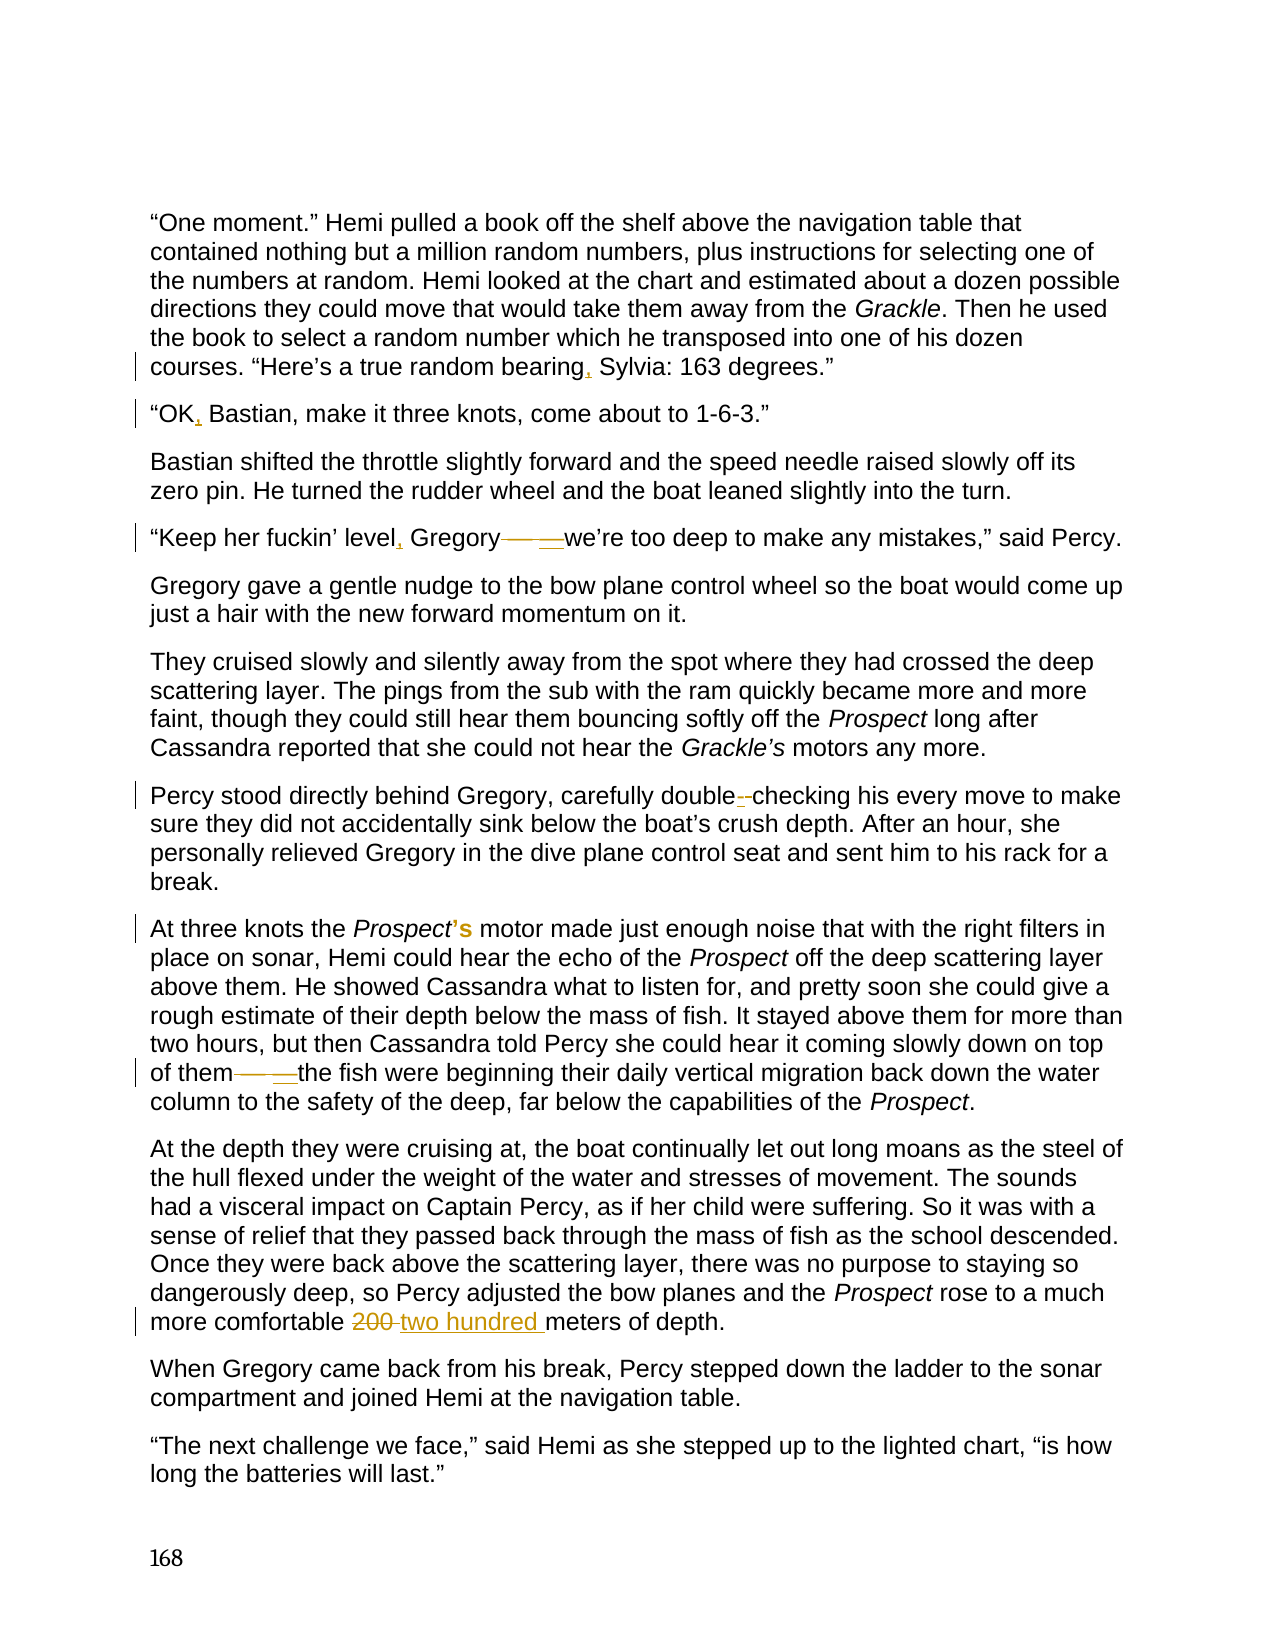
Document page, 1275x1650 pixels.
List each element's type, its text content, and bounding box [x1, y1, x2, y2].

text “Keep her fuckin’ level, Gregory—we’re too deep to make any mistakes,” said Percy. [150, 523, 1125, 552]
text Percy stood directly behind Gregory, carefully double-checking his every move to make sure they did not accidentally sink below the boat’s crush depth. After an hour, she personally relieved Gregory in the dive plane control seat and sent him to his rack for a break. [150, 781, 1125, 896]
text When Gregory came back from his break, Percy stepped down the ladder to the sonar compartment and joined Hemi at the navigation table. [150, 1354, 1125, 1412]
text “The next challenge we face,” said Hemi as she stepped up to the lighted chart, “is how long the batteries will last.” [150, 1431, 1125, 1488]
text At the depth they were cruising at, the boat continually let out long moans as the steel of the hull flexed under the weight of the water and stresses of movement. The sounds had a visceral impact on Captain Percy, as if her child were suffering. So it was with a sense of relief that they passed back through the mass of fish as the school descended. Once they were back above the scattering layer, there was no purpose to staying so dangerously deep, so Percy adjusted the bow planes and the Prospect rose to a much more comfortable two hundred meters of depth. [150, 1134, 1125, 1336]
text Bastian shifted the throttle slightly forward and the speed needle raised slowly off its zero pin. He turned the rudder wheel and the boat leaned slightly into the turn. [150, 447, 1125, 504]
text They cruised slowly and silently away from the spot where they had crossed the deep scattering layer. The pings from the sub with the ram quickly became more and more faint, though they could still hear them bouncing softly off the Prospect long after Cassandra reported that she could not hear the Grackle’s motors any more. [150, 647, 1125, 762]
text Gregory gave a gentle nudge to the bow plane control wheel so the boat would come up just a hair with the new forward momentum on it. [150, 571, 1125, 628]
text “OK, Bastian, make it three knots, come about to 1-6-3.” [150, 399, 1125, 428]
text At three knots the Prospect’s motor made just enough noise that with the right filters in place on sonar, Hemi could hear the echo of the Prospect off the deep scattering layer above them. He showed Cassandra what to listen for, and pretty soon she could give a rough estimate of their depth below the mass of fish. It stayed above them for more than two hours, but then Cassandra told Percy she could hear it coming slowly down on top of them—the fish were beginning their daily vertical migration back down the water column to the safety of the deep, far below the capabilities of the Prospect. [150, 914, 1125, 1116]
text “One moment.” Hemi pulled a book off the shelf above the navigation table that contained nothing but a million random numbers, plus instructions for selecting one of the numbers at random. Hemi looked at the chart and estimated about a dozen possible directions they could move that would take them away from the Grackle. Then he used the book to select a random number which he transposed into one of his dozen courses. “Here’s a true random bearing, Sylvia: 163 degrees.” [150, 208, 1125, 381]
